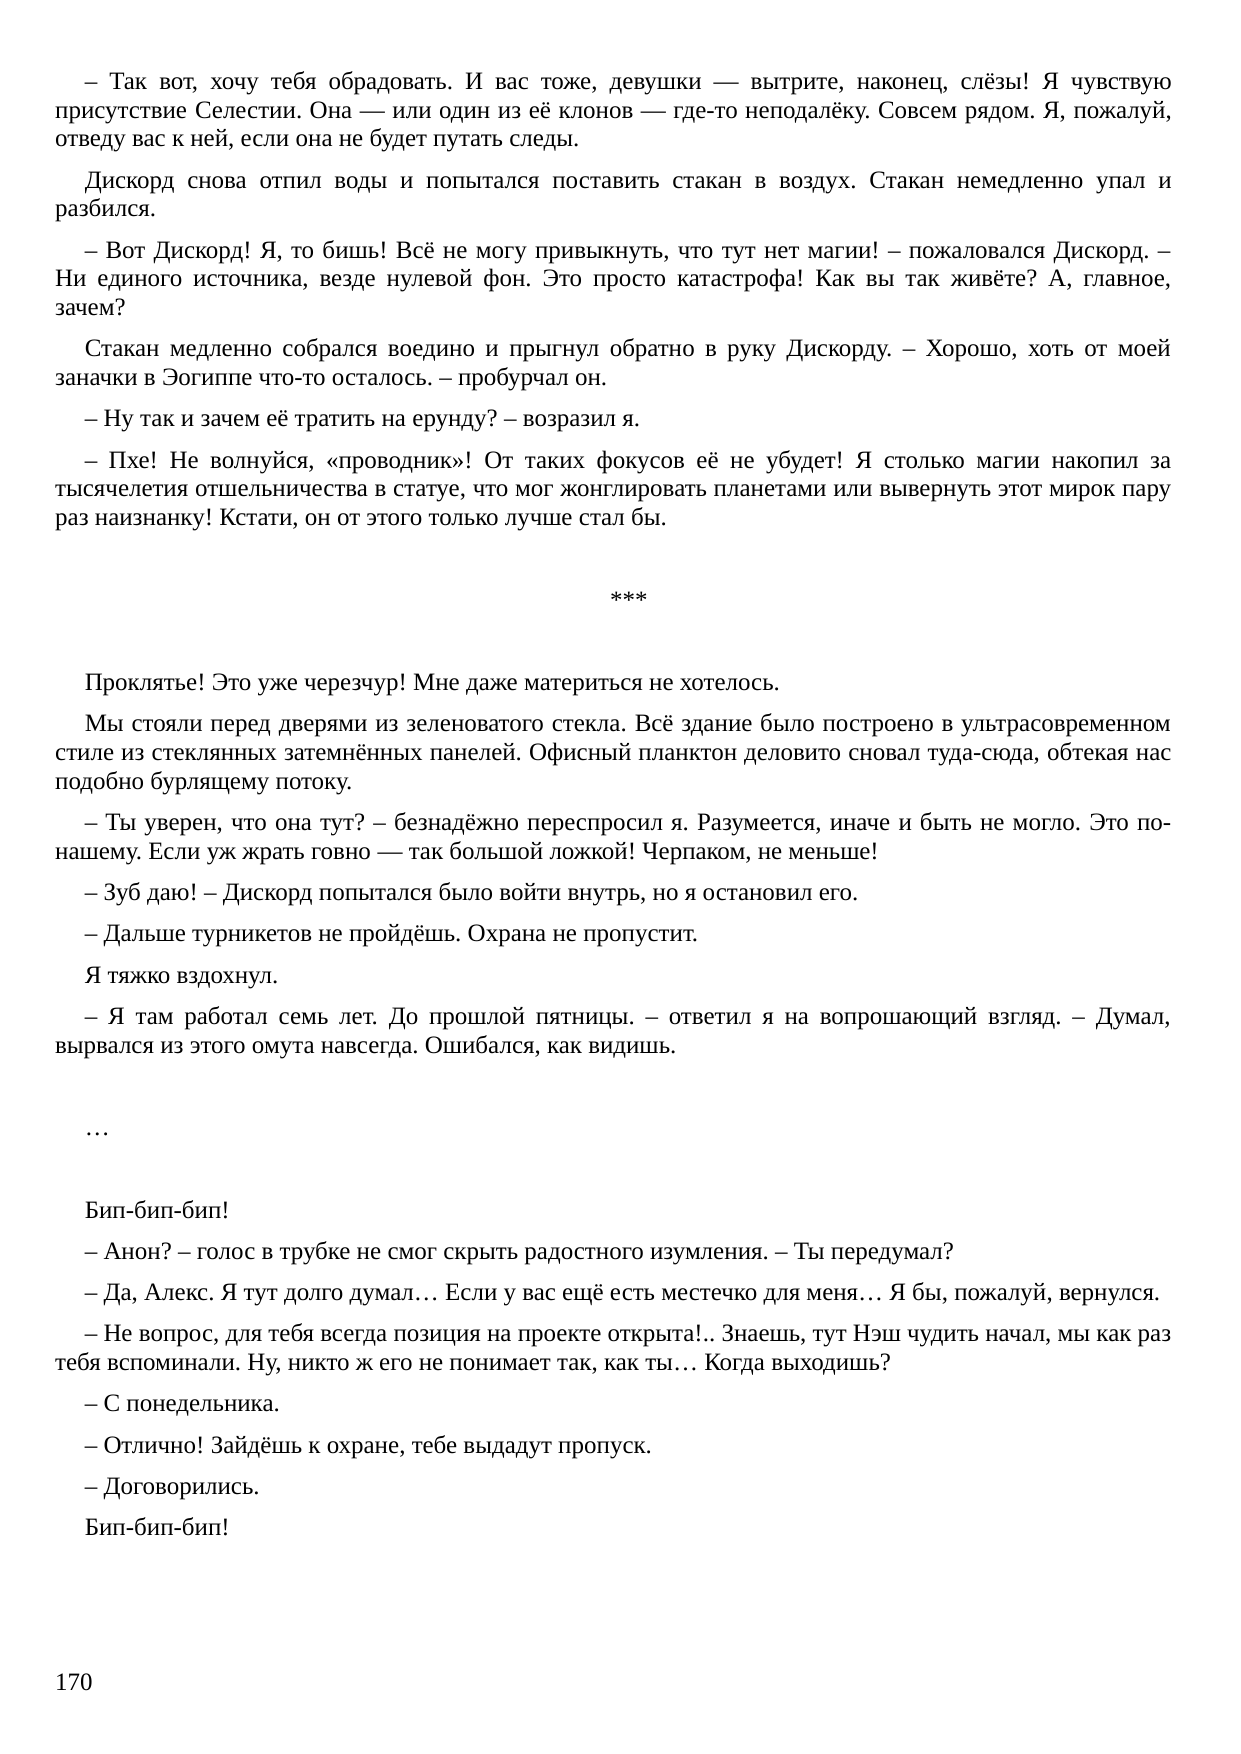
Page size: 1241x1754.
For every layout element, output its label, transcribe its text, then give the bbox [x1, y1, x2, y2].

text – С понедельника. [55, 1388, 1173, 1417]
text – Пхе! Не волнуйся, «проводник»! От таких фокусов её не убудет! Я столько магии накопил за тысячелетия отшельничества в статуе, что мог жонглировать планетами или вывернуть этот мирок пару раз наизнанку! Кстати, он от этого только лучше стал бы. [55, 445, 1173, 531]
text *** [55, 585, 1173, 613]
text … [55, 1112, 1173, 1141]
text Бип-бип-бип! [55, 1195, 1173, 1223]
text – Да, Алекс. Я тут долго думал… Если у вас ещё есть местечко для меня… Я бы, пожалуй, вернулся. [55, 1277, 1173, 1306]
text – Дальше турникетов не пройдёшь. Охрана не пропустит. [55, 918, 1173, 947]
text – Вот Дискорд! Я, то бишь! Всё не могу привыкнуть, что тут нет магии! – пожаловался Дискорд. – Ни единого источника, везде нулевой фон. Это просто катастрофа! Как вы так живёте? А, главное, зачем? [55, 235, 1173, 321]
text Дискорд снова отпил воды и попытался поставить стакан в воздух. Стакан немедленно упал и разбился. [55, 165, 1173, 222]
text Стакан медленно собрался воедино и прыгнул обратно в руку Дискорду. – Хорошо, хоть от моей заначки в Эогиппе что-то осталось. – пробурчал он. [55, 333, 1173, 391]
text – Зуб даю! – Дискорд попытался было войти внутрь, но я остановил его. [55, 877, 1173, 906]
text Бип-бип-бип! [55, 1512, 1173, 1541]
text Мы стояли перед дверями из зеленоватого стекла. Всё здание было построено в ультрасовременном стиле из стеклянных затемнённых панелей. Офисный планктон деловито сновал туда-сюда, обтекая нас подобно бурлящему потоку. [55, 708, 1173, 795]
text – Договорились. [55, 1471, 1173, 1500]
text – Не вопрос, для тебя всегда позиция на проекте открыта!.. Знаешь, тут Нэш чудить начал, мы как раз тебя вспоминали. Ну, никто ж его не понимает так, как ты… Когда выходишь? [55, 1318, 1173, 1376]
text – Анон? – голос в трубке не смог скрыть радостного изумления. – Ты передумал? [55, 1236, 1173, 1265]
text – Ну так и зачем её тратить на ерунду? – возразил я. [55, 403, 1173, 432]
text – Так вот, хочу тебя обрадовать. И вас тоже, девушки — вытрите, наконец, слёзы! Я чувствую присутствие Селестии. Она — или один из её клонов — где-то неподалёку. Совсем рядом. Я, пожалуй, отведу вас к ней, если она не будет путать следы. [55, 66, 1173, 152]
text Проклятье! Это уже черезчур! Мне даже материться не хотелось. [55, 667, 1173, 696]
text – Ты уверен, что она тут? – безнадёжно переспросил я. Разумеется, иначе и быть не могло. Это по-нашему. Если уж жрать говно — так большой ложкой! Черпаком, не меньше! [55, 807, 1173, 865]
text Я тяжко вздохнул. [55, 960, 1173, 988]
text – Я там работал семь лет. До прошлой пятницы. – ответил я на вопрошающий взгляд. – Думал, вырвался из этого омута навсегда. Ошибался, как видишь. [55, 1001, 1173, 1058]
text – Отлично! Зайдёшь к охране, тебе выдадут пропуск. [55, 1430, 1173, 1458]
